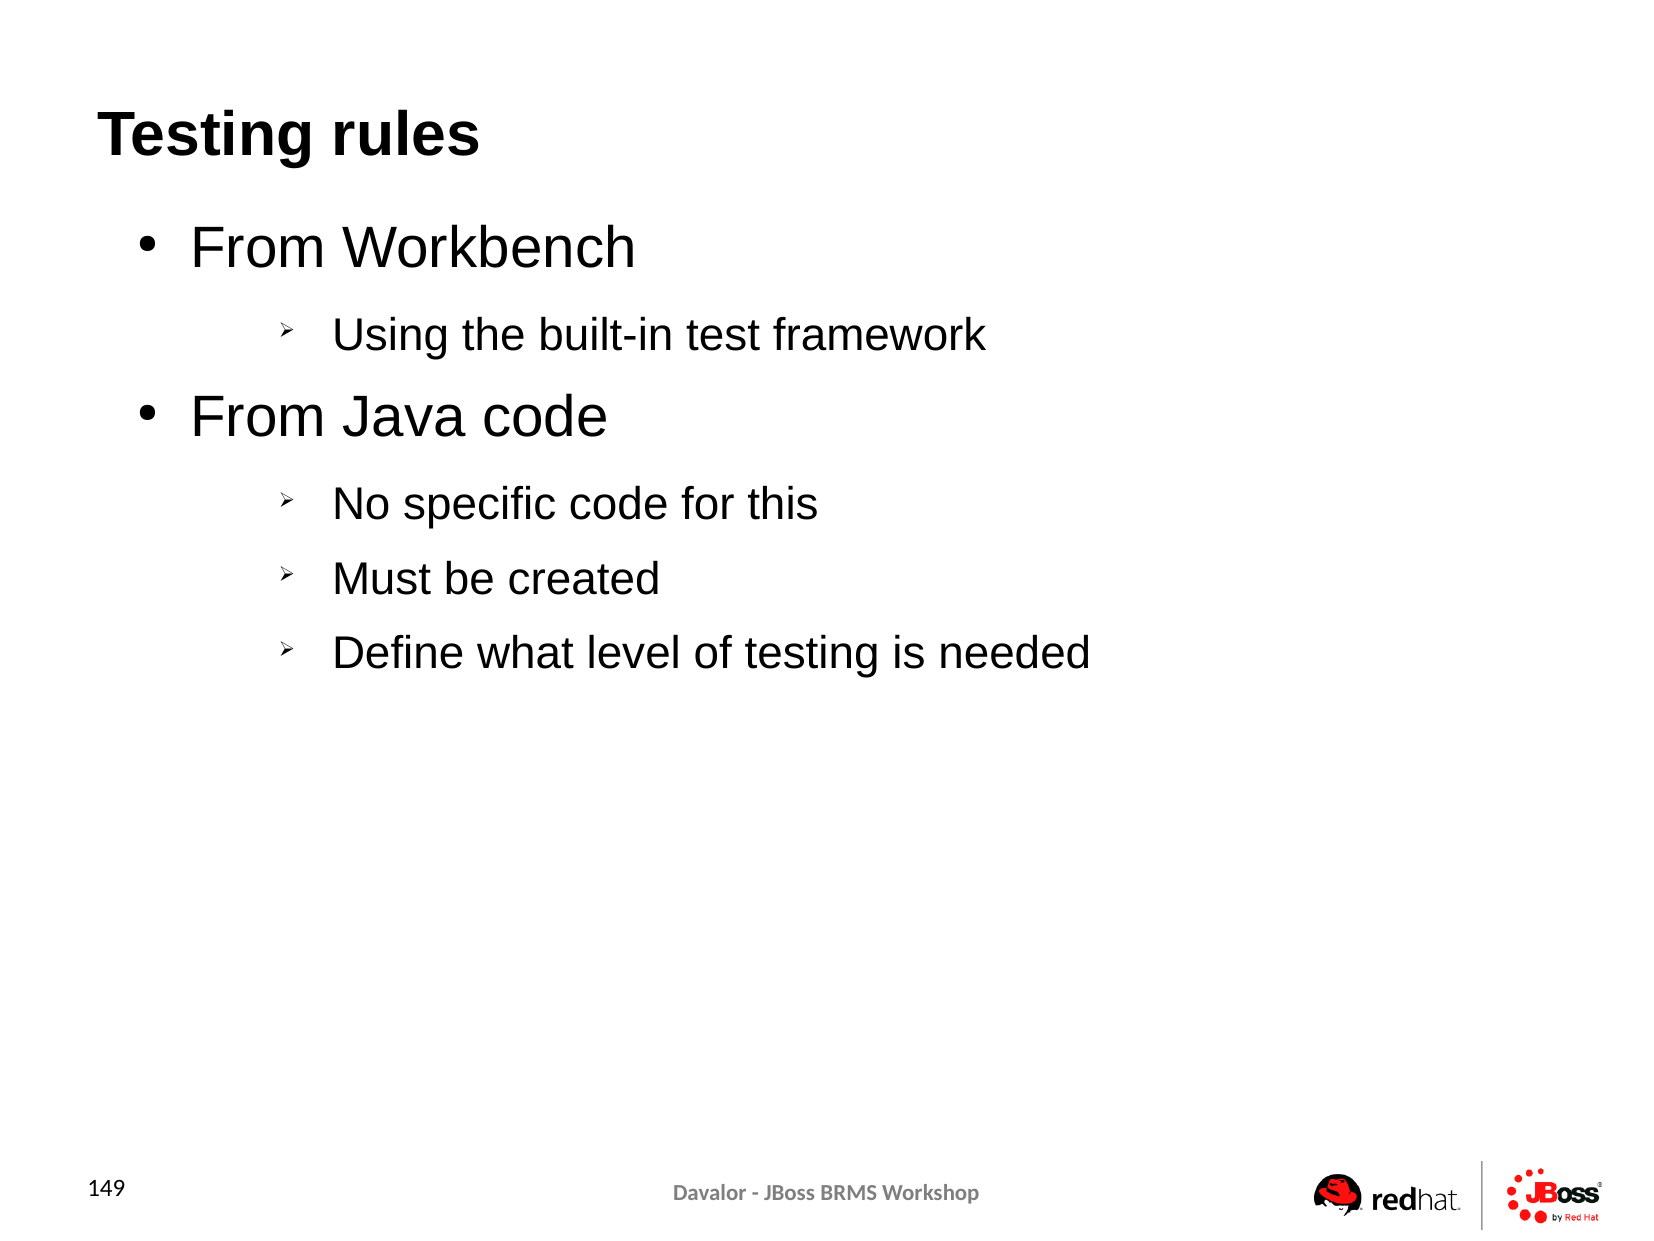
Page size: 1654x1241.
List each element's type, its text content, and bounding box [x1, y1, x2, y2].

title Testing rules [82, 95, 1571, 226]
picture [1314, 1161, 1602, 1230]
list From Workbench Using the built-in test framework From Java code No specific code for this Must be created Define what level of testing is needed [86, 207, 1576, 1108]
